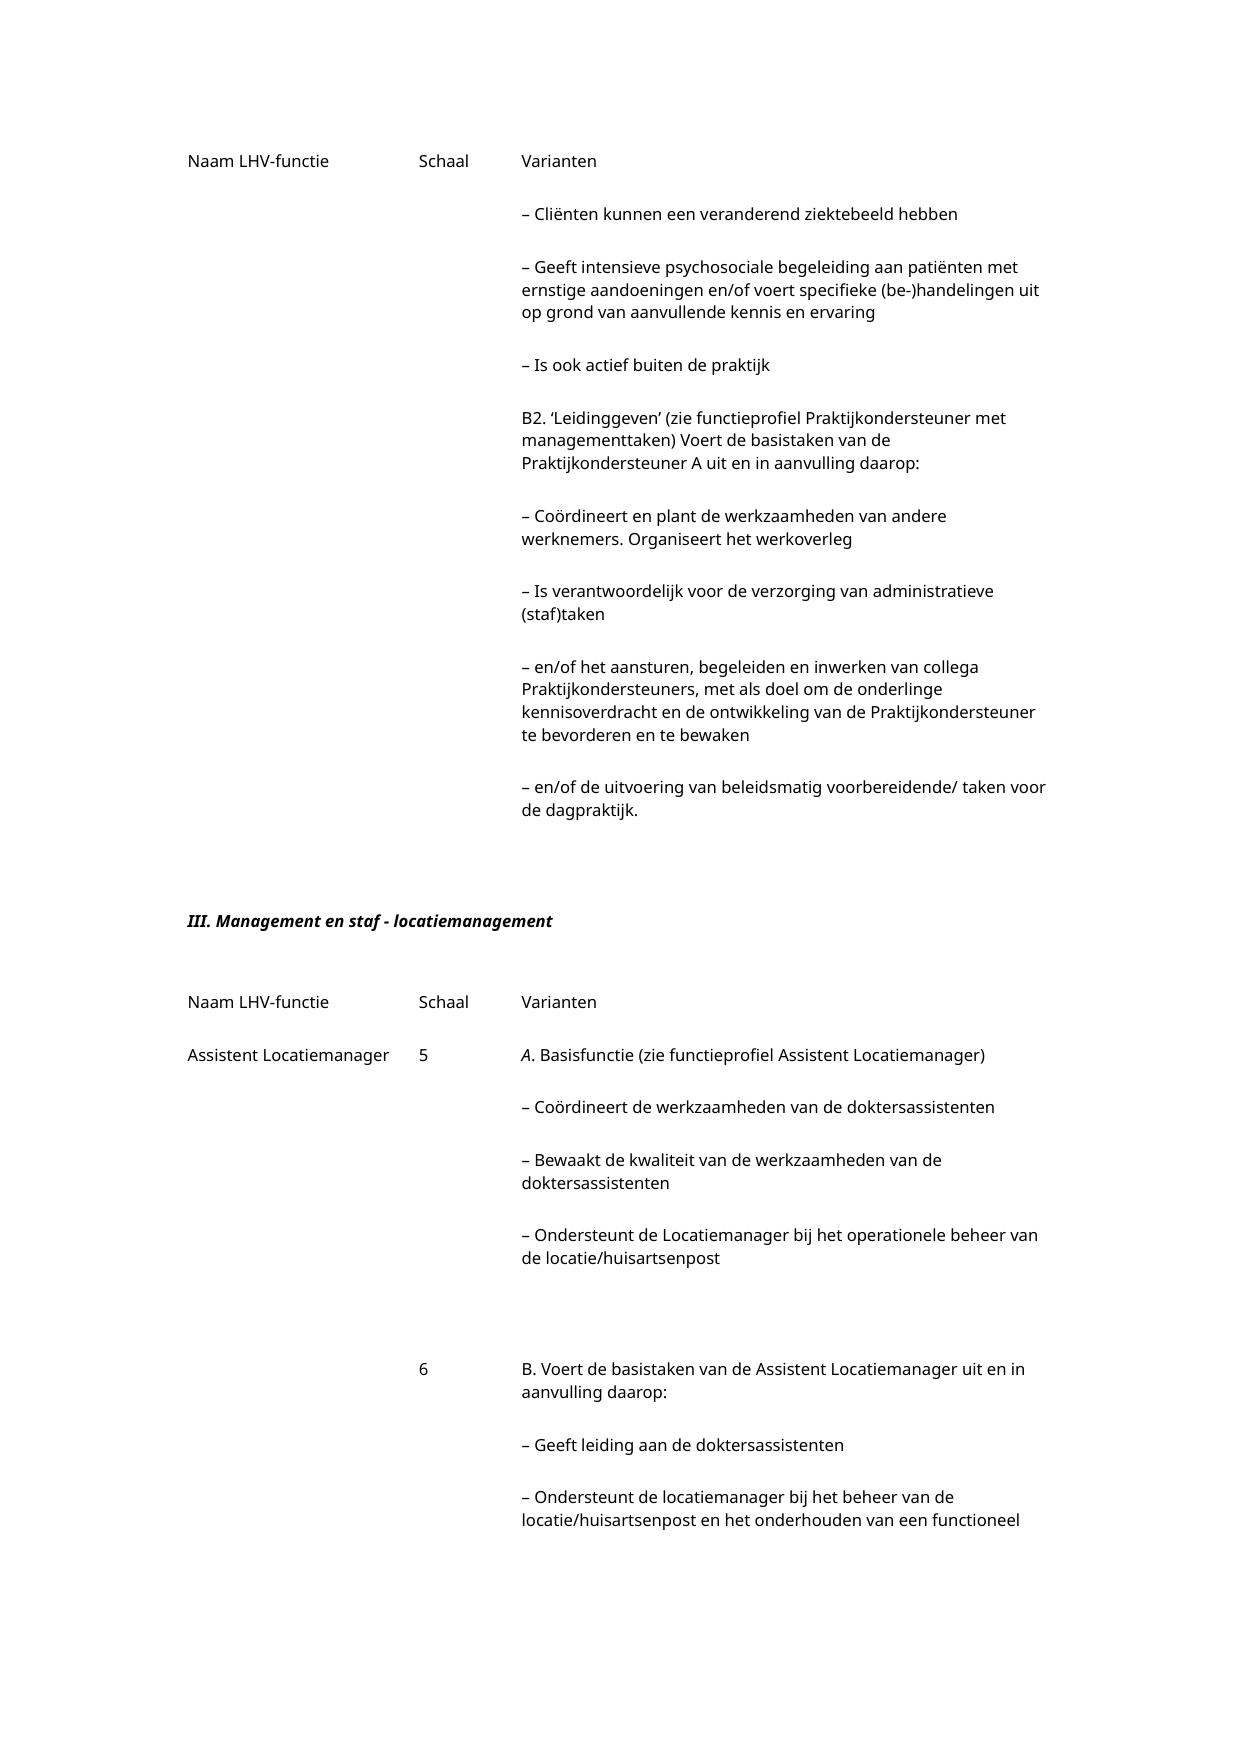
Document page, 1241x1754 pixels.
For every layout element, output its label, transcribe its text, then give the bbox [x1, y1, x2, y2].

table_cell Assistent Locatiemanager [188, 1043, 419, 1299]
table_cell – Cliënten kunnen een veranderend ziektebeeld hebben – Geeft intensieve psychosociale begeleiding aan patiënten met ernstige aandoeningen en/of voert specifieke (be-)handelingen uit op grond van aanvullende kennis en ervaring – Is ook actief buiten de praktijk [521, 203, 1053, 406]
table_cell [188, 1300, 419, 1358]
table_header Naam LHV-functie [188, 991, 419, 1043]
table_cell [521, 1300, 1053, 1358]
table_cell 6 [419, 1358, 521, 1531]
table_header Naam LHV-functie [188, 150, 419, 203]
table_cell [419, 203, 521, 851]
table_header Schaal [419, 991, 521, 1043]
table_cell [188, 1358, 419, 1531]
table_cell [419, 1300, 521, 1358]
table_header Varianten [521, 150, 1053, 203]
table_cell B. Voert de basistaken van de Assistent Locatiemanager uit en in aanvulling daarop: – Geeft leiding aan de doktersassistenten – Ondersteunt de locatiemanager bij het beheer van de locatie/huisartsenpost en het onderhouden van een functioneel [521, 1358, 1053, 1531]
table_cell [188, 203, 419, 851]
table_header Varianten [521, 991, 1053, 1043]
table_cell B2. ‘Leidinggeven’ (zie functieprofiel Praktijkondersteuner met managementtaken) Voert de basistaken van de Praktijkondersteuner A uit en in aanvulling daarop: – Coördineert en plant de werkzaamheden van andere werknemers. Organiseert het werkoverleg – Is verantwoordelijk voor de verzorging van administratieve (staf)taken – en/of het aansturen, begeleiden en inwerken van collega Praktijkondersteuners, met als doel om de onderlinge kennisoverdracht en de ontwikkeling van de Praktijkondersteuner te bevorderen en te bewaken – en/of de uitvoering van beleidsmatig voorbereidende/ taken voor de dagpraktijk. [521, 406, 1053, 851]
text III. Management en staf - locatiemanagement [187, 910, 1053, 933]
table_header Schaal [419, 150, 521, 203]
table_cell A. Basisfunctie (zie functieprofiel Assistent Locatiemanager) – Coördineert de werkzaamheden van de doktersassistenten – Bewaakt de kwaliteit van de werkzaamheden van de doktersassistenten – Ondersteunt de Locatiemanager bij het operationele beheer van de locatie/huisartsenpost [521, 1043, 1053, 1299]
table_cell 5 [419, 1043, 521, 1299]
